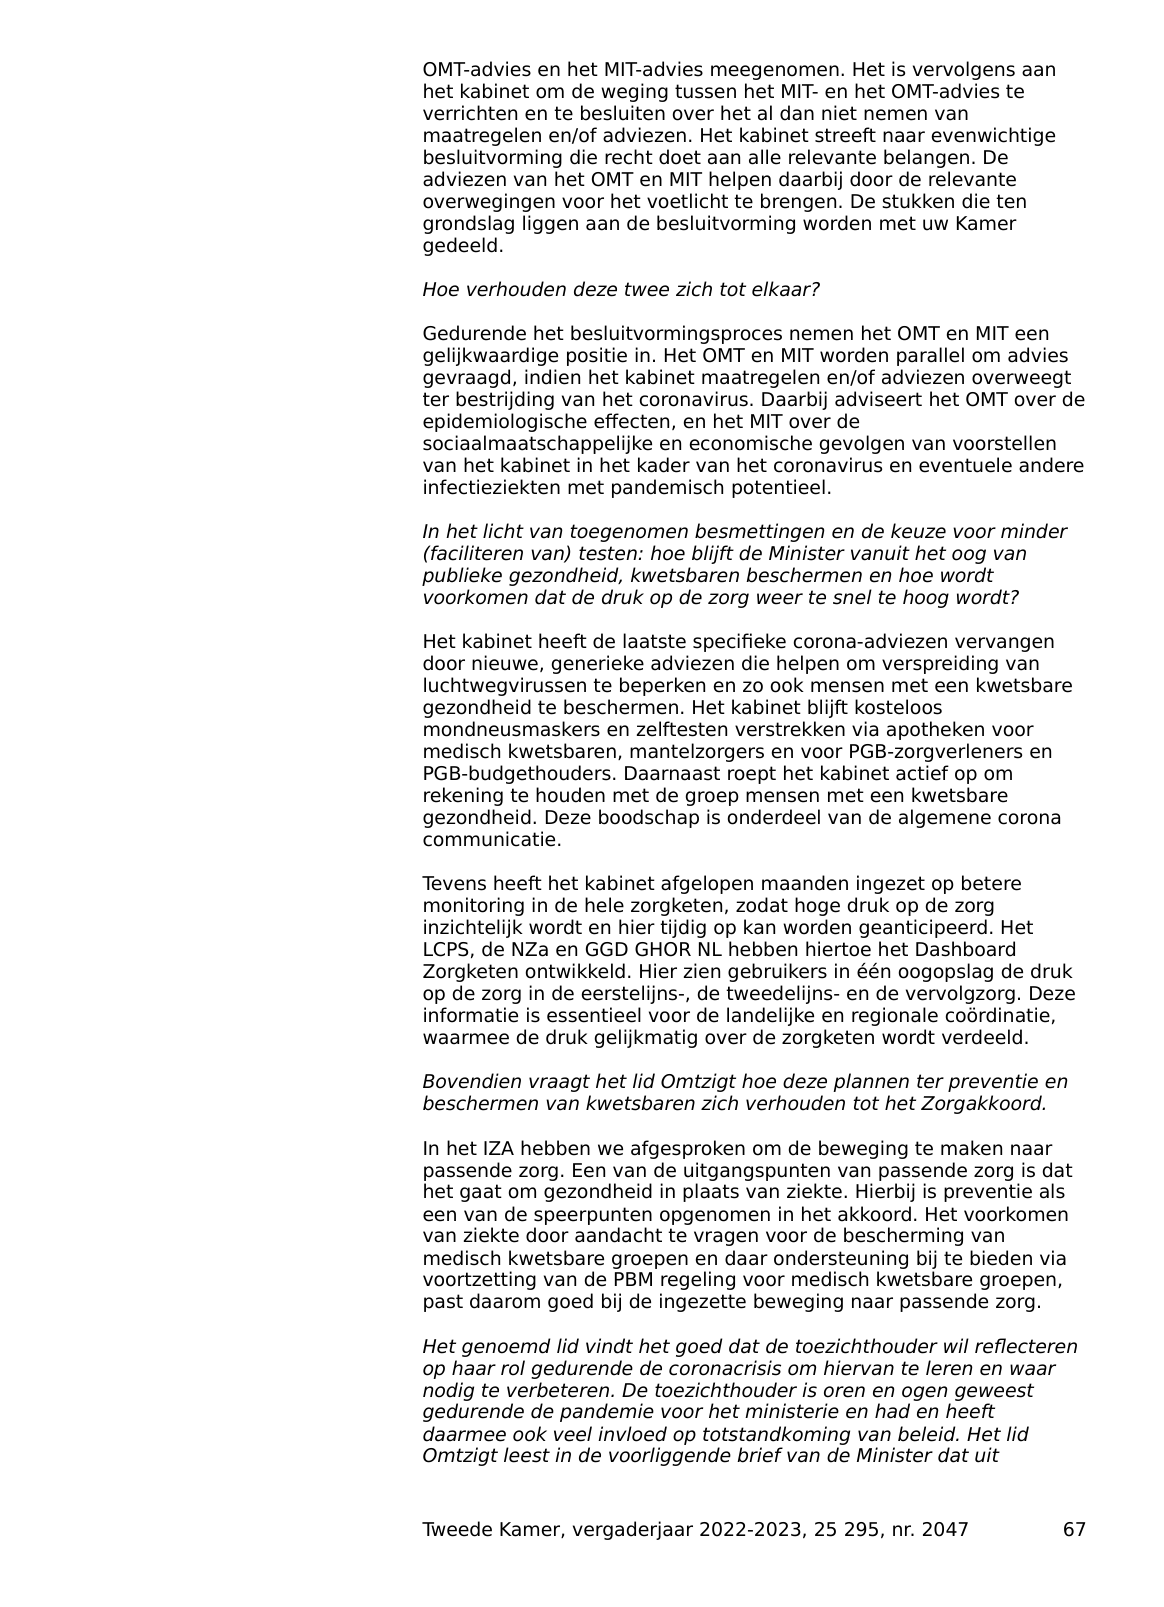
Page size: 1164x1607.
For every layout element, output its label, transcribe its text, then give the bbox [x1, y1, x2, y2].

text In het IZA hebben we afgesproken om de beweging te maken naar passende zorg. Een van de uitgangspunten van passende zorg is dat het gaat om gezondheid in plaats van ziekte. Hierbij is preventie als een van de speerpunten opgenomen in het akkoord. Het voorkomen van ziekte door aandacht te vragen voor de bescherming van medisch kwetsbare groepen en daar ondersteuning bij te bieden via voortzetting van de PBM regeling voor medisch kwetsbare groepen, past daarom goed bij de ingezette beweging naar passende zorg. [422, 1137, 1087, 1313]
text In het licht van toegenomen besmettingen en de keuze voor minder (faciliteren van) testen: hoe blijft de Minister vanuit het oog van publieke gezondheid, kwetsbaren beschermen en hoe wordt voorkomen dat de druk op de zorg weer te snel te hoog wordt? [422, 521, 1087, 609]
text Het genoemd lid vindt het goed dat de toezichthouder wil reflecteren op haar rol gedurende de coronacrisis om hiervan te leren en waar nodig te verbeteren. De toezichthouder is oren en ogen geweest gedurende de pandemie voor het ministerie en had en heeft daarmee ook veel invloed op totstandkoming van beleid. Het lid Omtzigt leest in de voorliggende brief van de Minister dat uit [422, 1336, 1087, 1467]
text OMT-advies en het MIT-advies meegenomen. Het is vervolgens aan het kabinet om de weging tussen het MIT- en het OMT-advies te verrichten en te besluiten over het al dan niet nemen van maatregelen en/of adviezen. Het kabinet streeft naar evenwichtige besluitvorming die recht doet aan alle relevante belangen. De adviezen van het OMT en MIT helpen daarbij door de relevante overwegingen voor het voetlicht te brengen. De stukken die ten grondslag liggen aan de besluitvorming worden met uw Kamer gedeeld. [422, 59, 1087, 257]
text Het kabinet heeft de laatste specifieke corona-adviezen vervangen door nieuwe, generieke adviezen die helpen om verspreiding van luchtwegvirussen te beperken en zo ook mensen met een kwetsbare gezondheid te beschermen. Het kabinet blijft kosteloos mondneusmaskers en zelftesten verstrekken via apotheken voor medisch kwetsbaren, mantelzorgers en voor PGB-zorgverleners en PGB-budgethouders. Daarnaast roept het kabinet actief op om rekening te houden met de groep mensen met een kwetsbare gezondheid. Deze boodschap is onderdeel van de algemene corona communicatie. [422, 631, 1087, 851]
text Bovendien vraagt het lid Omtzigt hoe deze plannen ter preventie en beschermen van kwetsbaren zich verhouden tot het Zorgakkoord. [422, 1071, 1087, 1115]
text Tevens heeft het kabinet afgelopen maanden ingezet op betere monitoring in de hele zorgketen, zodat hoge druk op de zorg inzichtelijk wordt en hier tijdig op kan worden geanticipeerd. Het LCPS, de NZa en GGD GHOR NL hebben hiertoe het Dashboard Zorgketen ontwikkeld. Hier zien gebruikers in één oogopslag de druk op de zorg in de eerstelijns-, de tweedelijns- en de vervolgzorg. Deze informatie is essentieel voor de landelijke en regionale coördinatie, waarmee de druk gelijkmatig over de zorgketen wordt verdeeld. [422, 873, 1087, 1049]
text Gedurende het besluitvormingsproces nemen het OMT en MIT een gelijkwaardige positie in. Het OMT en MIT worden parallel om advies gevraagd, indien het kabinet maatregelen en/of adviezen overweegt ter bestrijding van het coronavirus. Daarbij adviseert het OMT over de epidemiologische effecten, en het MIT over de sociaalmaatschappelijke en economische gevolgen van voorstellen van het kabinet in het kader van het coronavirus en eventuele andere infectieziekten met pandemisch potentieel. [422, 323, 1087, 499]
text Hoe verhouden deze twee zich tot elkaar? [422, 279, 1087, 301]
